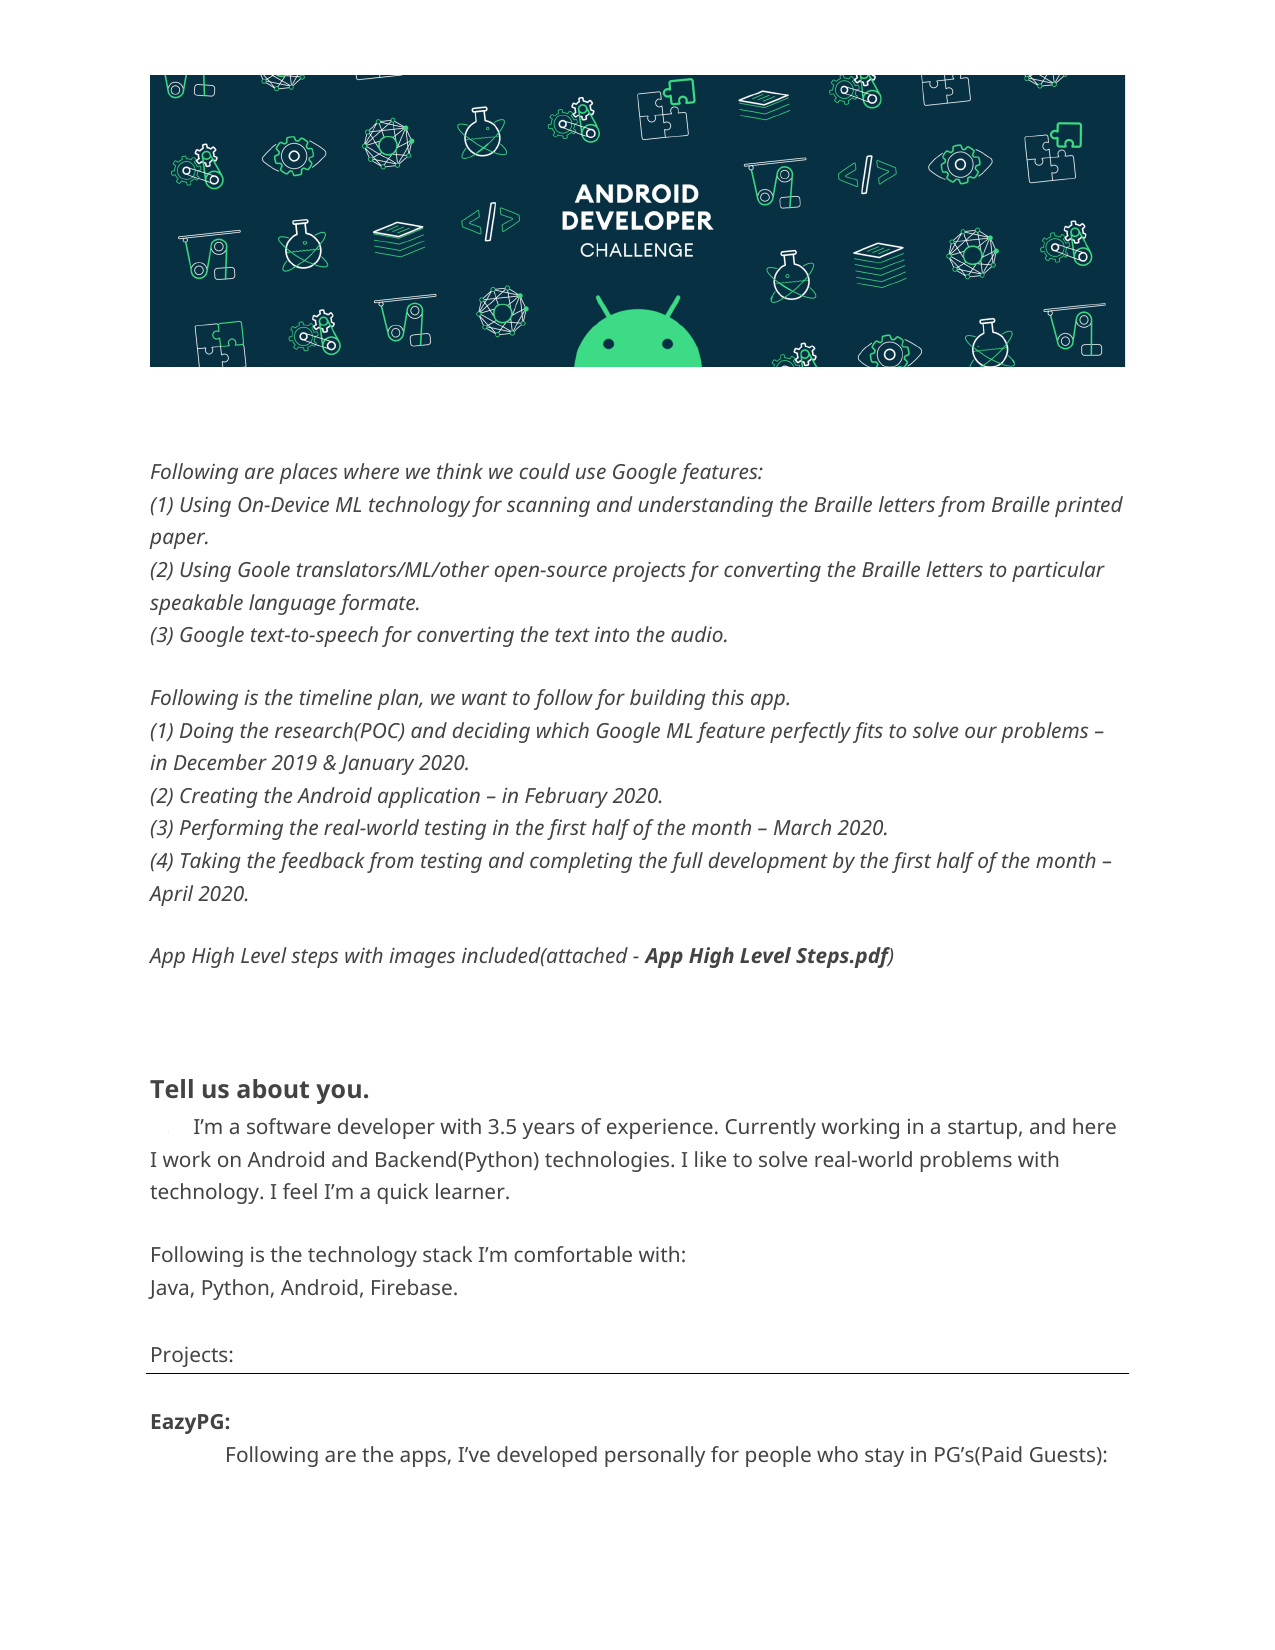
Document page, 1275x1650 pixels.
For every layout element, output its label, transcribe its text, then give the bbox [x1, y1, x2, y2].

text Following is the technology stack I’m comfortable with: [150, 1240, 1125, 1269]
text EazyPG: [150, 1407, 1125, 1436]
text Following is the timeline plan, we want to follow for building this app. [150, 683, 1125, 712]
picture [150, 75, 1125, 367]
text App High Level steps with images included(attached - App High Level Steps.pdf) [150, 942, 1125, 970]
text (2) Creating the Android application – in February 2020. [150, 781, 1125, 809]
text Following are the apps, I’ve developed personally for people who stay in PG’s(Paid Guests): [150, 1440, 1125, 1468]
text Projects: [146, 1336, 1129, 1373]
text (2) Using Goole translators/ML/other open-source projects for converting the Braille letters to particular speakable language formate. [150, 555, 1125, 616]
text (1) Using On-Device ML technology for scanning and understanding the Braille letters from Braille printed paper. [150, 490, 1125, 551]
text (3) Performing the real-world testing in the first half of the month – March 2020. [150, 813, 1125, 842]
text (1) Doing the research(POC) and deciding which Google ML feature perfectly fits to solve our problems – in December 2019 & January 2020. [150, 716, 1125, 777]
text (4) Taking the feedback from testing and completing the full development by the first half of the month – April 2020. [150, 846, 1125, 907]
text Tell us about you. [150, 1072, 1125, 1106]
text Following are places where we think we could use Google features: [150, 457, 1125, 486]
text (3) Google text-to-speech for converting the text into the audio. [150, 620, 1125, 649]
text I’m a software developer with 3.5 years of experience. Currently working in a startup, and here I work on Android and Backend(Python) technologies. I like to solve real-world problems with technology. I feel I’m a quick learner. [150, 1112, 1125, 1206]
text Java, Python, Android, Firebase. [150, 1273, 1125, 1301]
